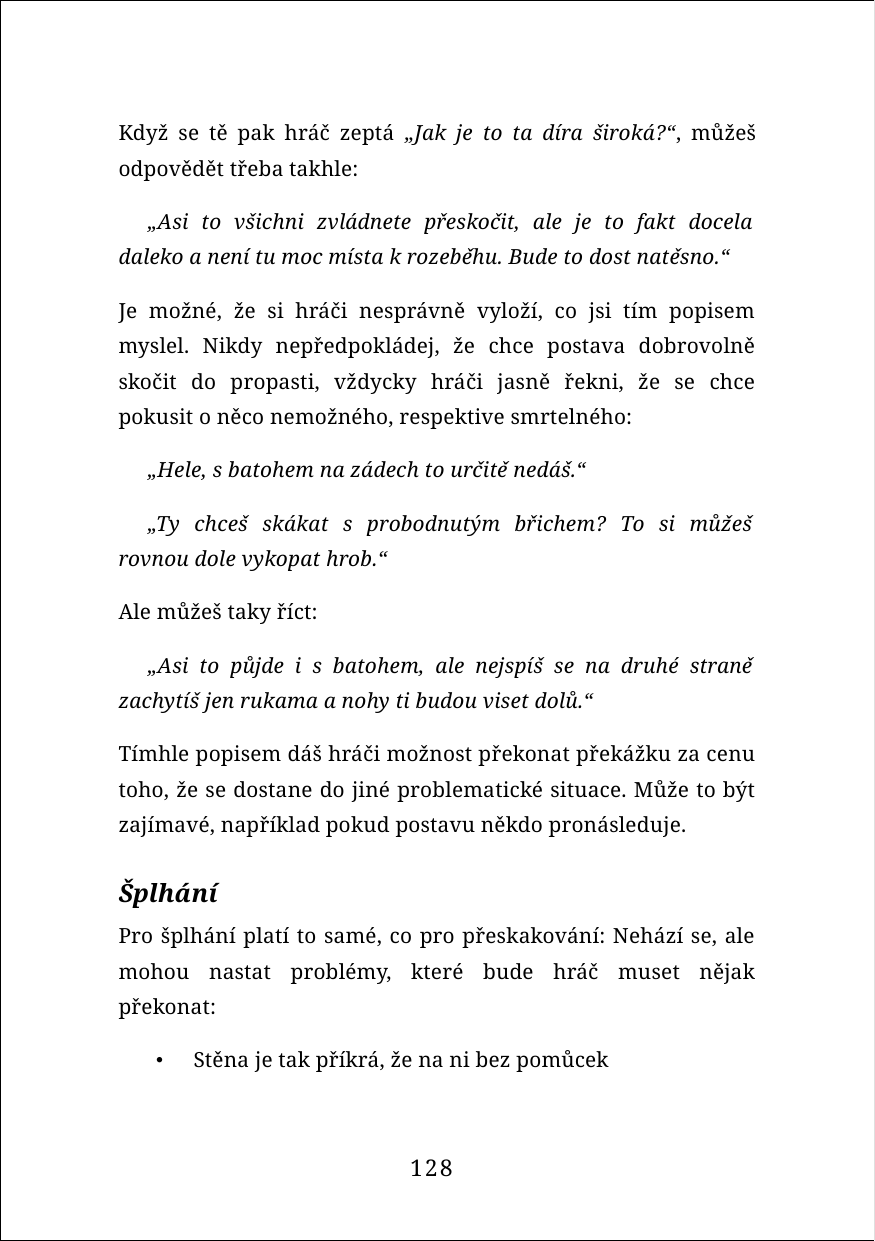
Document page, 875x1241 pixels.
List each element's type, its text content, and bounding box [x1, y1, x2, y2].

text Je možné, že si hráči nesprávně vyloží, co jsi tím popisem myslel. Nikdy nepředpokládej, že chce postava dobrovolně skočit do propasti, vždycky hráči jasně řekni, že se chce pokusit o něco nemožného, respektive smrtelného: [118, 296, 756, 431]
text „Hele, s batohem na zádech to určitě nedáš.“ [118, 456, 756, 484]
list Stěna je tak příkrá, že na ni bez pomůcek [156, 1046, 756, 1074]
text „Asi to všichni zvládnete přeskočit, ale je to fakt docela daleko a není tu moc místa k rozeběhu. Bude to dost natěsno.“ [118, 207, 756, 271]
text Pro šplhání platí to samé, co pro přeskakování: Nehází se, ale mohou nastat problémy, které bude hráč muset nějak překonat: [118, 921, 756, 1021]
text Tímhle popisem dáš hráči možnost překonat překážku za cenu toho, že se dostane do jiné problematické situace. Může to být zajímavé, například pokud postavu někdo pronásleduje. [118, 739, 756, 839]
text Když se tě pak hráč zeptá „Jak je to ta díra široká?“, můžeš odpovědět třeba takhle: [118, 118, 756, 182]
text „Asi to půjde i s batohem, ale nejspíš se na druhé straně zachytíš jen rukama a nohy ti budou viset dolů.“ [118, 651, 756, 715]
text „Ty chceš skákat s probodnutým břichem? To si můžeš rovnou dole vykopat hrob.“ [118, 509, 756, 573]
subtitle Šplhání [118, 876, 756, 909]
text Ale můžeš taky říct: [118, 597, 756, 626]
